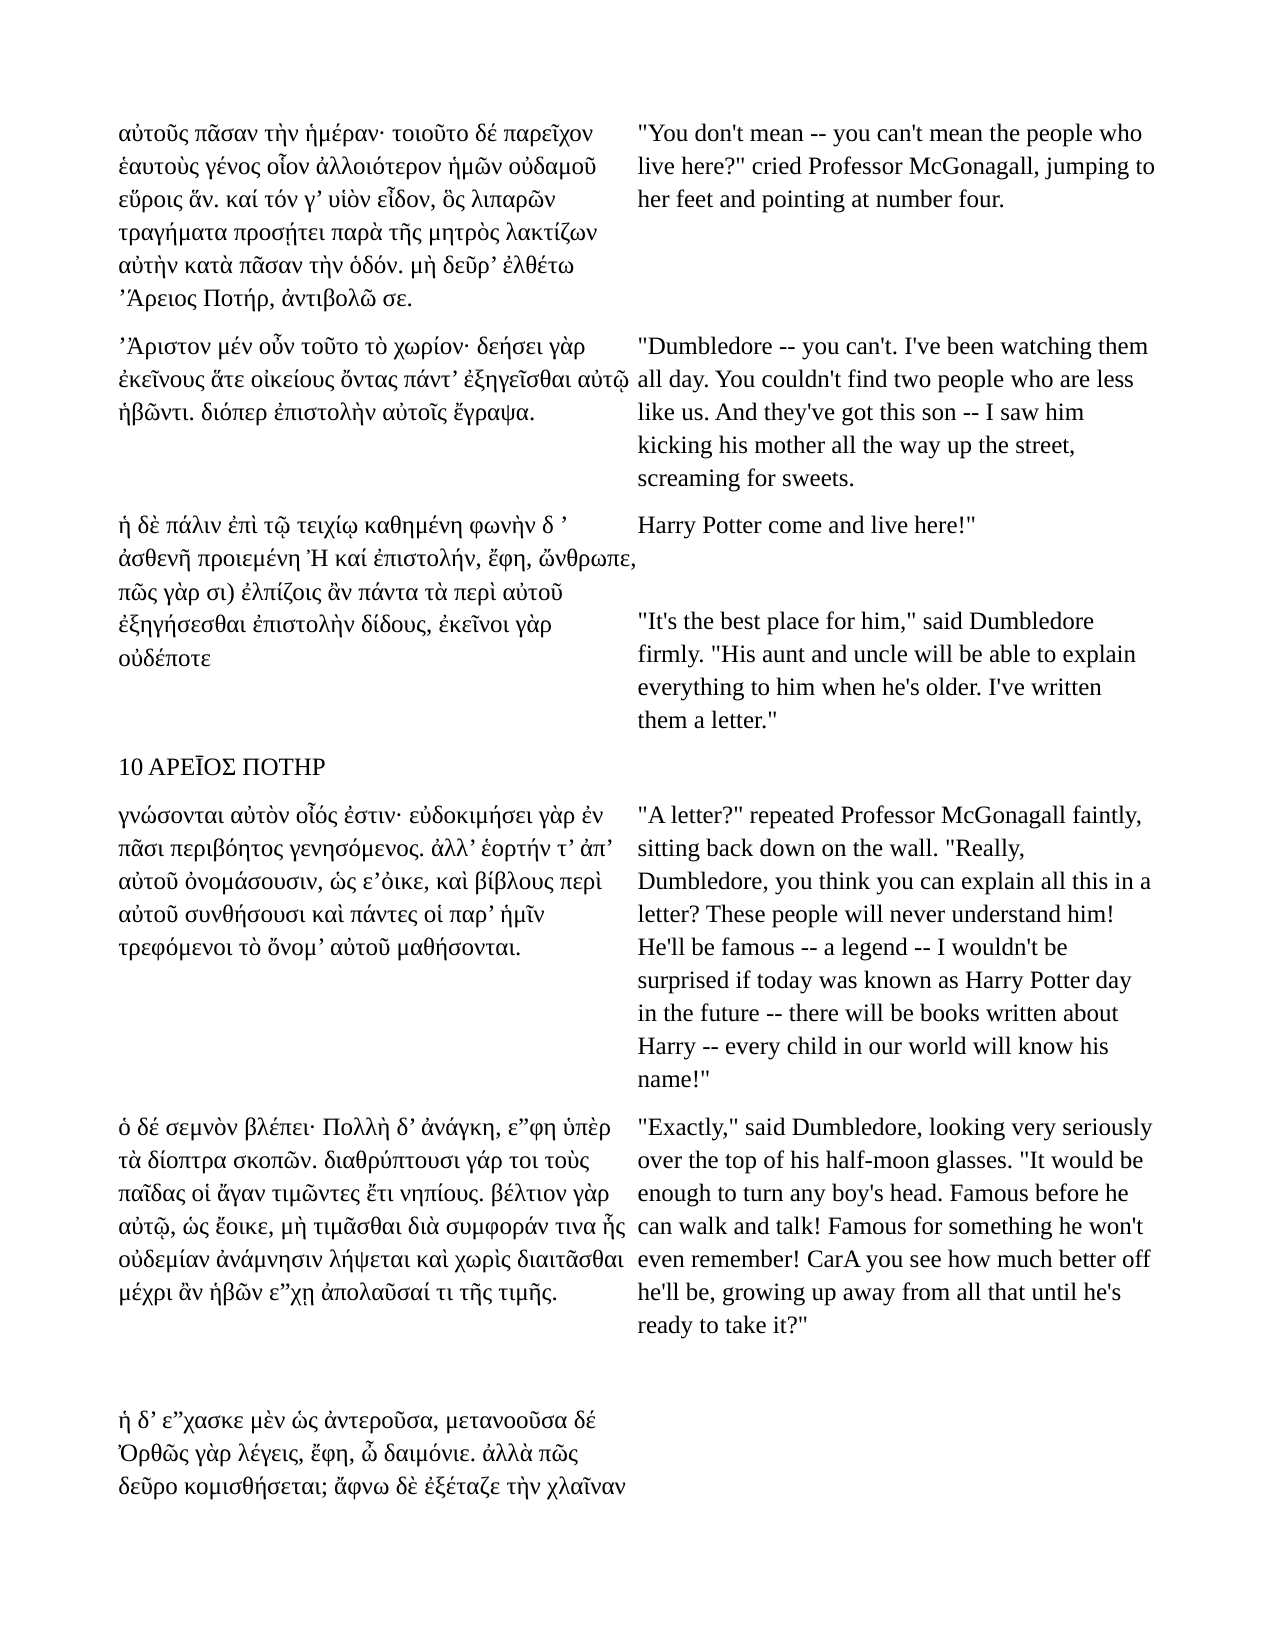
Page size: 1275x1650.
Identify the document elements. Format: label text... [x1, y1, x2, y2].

table_cell γνώσονται αὐτὸν οἶός ἐστιν· εὐδοκιμήσει γὰρ ἐν πᾶσι περιβόητος γενησόμενος. ἀλλ’ ἑορτήν τ’ ἀπ’ αὐτοῦ ὀνομάσουσιν, ὡς ε’ὀικε, καὶ βίβλους περὶ αὐτοῦ συνθήσουσι καὶ πάντες οἱ παρ’ ἡμῖν τρεφόμενοι τὸ ὄνομ’ αὐτοῦ μαθήσονται. [118, 800, 637, 1112]
table_cell ὁ δέ σεμνὸν βλέπει· Πολλὴ δ’ ἀνάγκη, ε”φη ὑπὲρ τὰ δίοπτρα σκοπῶν. διαθρύπτουσι γάρ τοι τοὺς παῖδας οἱ ἄγαν τιμῶντες ἔτι νηπίους. βέλτιον γὰρ αὐτῷ, ὡς ἔοικε, μὴ τιμᾶσθαι διὰ συμφοράν τινα ἧς οὐδεμίαν ἀνάμνησιν λήψεται καὶ χωρὶς διαιτᾶσθαι μέχρι ἂν ἡβῶν ε”χῃ ἀπολαῦσαί τι τῆς τιμῆς. [118, 1112, 637, 1357]
table_cell ἡ δ’ ε”χασκε μὲν ὡς ἀντεροῦσα, μετανοοῦσα δέ Ὀρθῶς γὰρ λέγεις, ἔφη, ὦ δαιμόνιε. ἀλλὰ πῶς δεῦρο κομισθήσεται; ἄφνω δὲ ἐξέταζε τὴν χλαῖναν [118, 1405, 637, 1500]
table_cell "Exactly," said Dumbledore, looking very seriously over the top of his half-moon glasses. "It would be enough to turn any boy's head. Famous before he can walk and talk! Famous for something he won't even remember! CarA you see how much better off he'll be, growing up away from all that until he's ready to take it?" [638, 1112, 1157, 1357]
table_cell 10 ΑΡΕῙΟΣ ΠΟΤΗΡ [118, 753, 637, 800]
table_cell "Dumbledore -- you can't. I've been watching them all day. You couldn't find two people who are less like us. And they've got this son -- I saw him kicking his mother all the way up the street, screaming for sweets. [638, 331, 1157, 511]
table_cell ’Ἀριστον μέν οὖν τοῦτο τὸ χωρίον· δεήσει γὰρ ἐκεῖνους ἅτε οἰκείους ὄντας πάντ’ ἐξηγεῖσθαι αὐτῷ ἡβῶντι. διόπερ ἐπιστολὴν αὐτοῖς ἔγραψα. [118, 331, 637, 511]
table_cell "A letter?" repeated Professor McGonagall faintly, sitting back down on the wall. "Really, Dumbledore, you think you can explain all this in a letter? These people will never understand him! He'll be famous -- a legend -- I wouldn't be surprised if today was known as Harry Potter day in the future -- there will be books written about Harry -- every child in our world will know his name!" [638, 800, 1157, 1112]
table_cell [638, 1405, 1157, 1500]
table_cell [638, 753, 1157, 800]
table_cell [118, 1358, 637, 1405]
table_cell ἡ δὲ πάλιν ἐπὶ τῷ τειχίῳ καθημένη φωνὴν δ ’ ἀσθενῆ προιεμένη Ἠ καί ἐπιστολήν, ἔφη, ὤνθρωπε, πῶς γὰρ σι) ἐλπίζοις ἂν πάντα τὰ περὶ αὐτοῦ ἐξηγήσεσθαι ἐπιστολὴν δίδους, ἐκεῖνοι γὰρ οὐδέποτε [118, 511, 637, 752]
table_cell Harry Potter come and live here!" "It's the best place for him," said Dumbledore firmly. "His aunt and uncle will be able to explain everything to him when he's older. I've written them a letter." [638, 511, 1157, 752]
table_cell [638, 1358, 1157, 1405]
table_cell "You don't mean -- you can't mean the people who live here?" cried Professor McGonagall, jumping to her feet and pointing at number four. [638, 118, 1157, 331]
table_cell αὐτοῦς πᾶσαν τὴν ἡμέραν· τοιοῦτο δέ παρεῖχον ἑαυτοὺς γένος οἷον ἀλλοιότερον ἡμῶν οὐδαμοῦ εὕροις ἅν. καί τόν γ’ υἱὸν εἶδον, ὃς λιπαρῶν τραγήματα προσῄτει παρὰ τῆς μητρὸς λακτίζων αὐτὴν κατὰ πᾶσαν τὴν ὁδόν. μὴ δεῦρ’ ἐλθέτω ’Άρειος Ποτήρ, ἀντιβολῶ σε. [118, 118, 637, 331]
